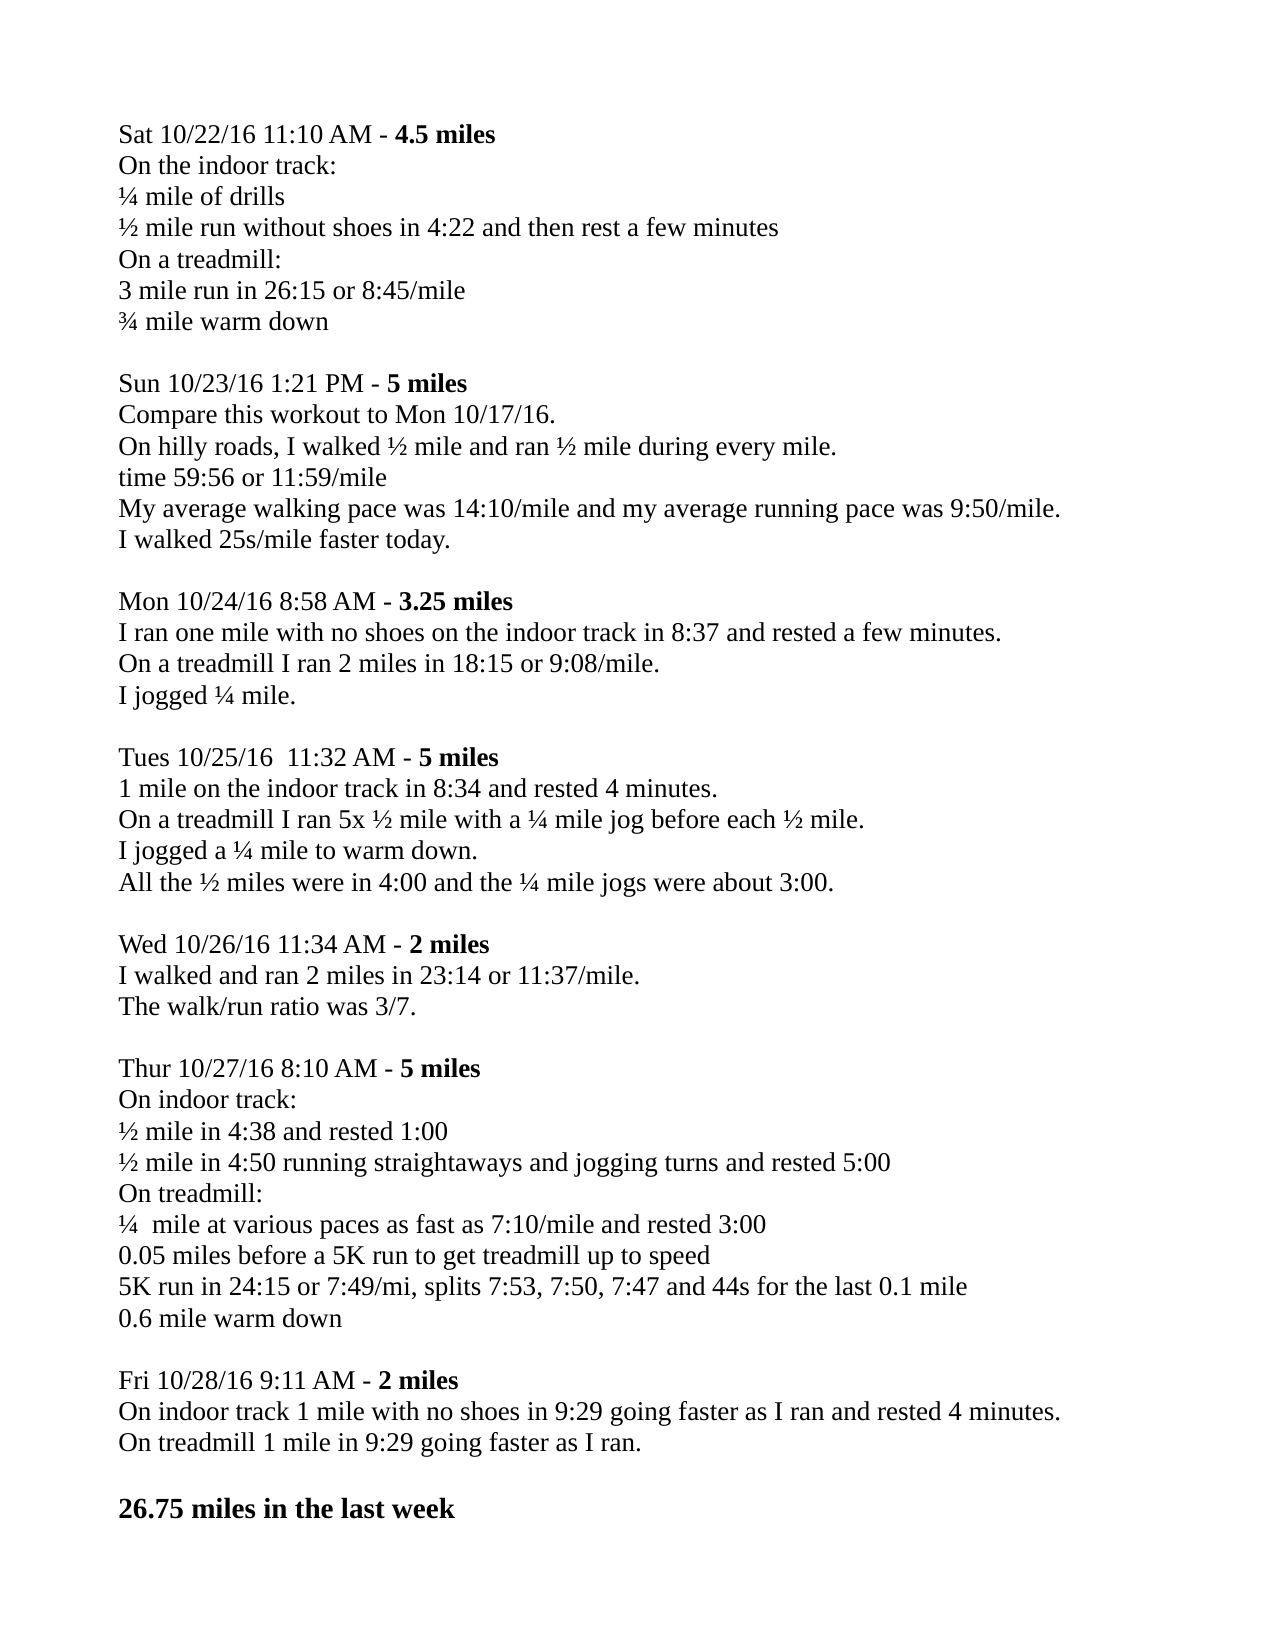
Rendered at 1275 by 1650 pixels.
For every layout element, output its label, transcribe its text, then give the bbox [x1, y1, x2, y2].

text I jogged a ¼ mile to warm down. [118, 834, 1157, 866]
text time 59:56 or 11:59/mile [118, 461, 1157, 492]
text On treadmill 1 mile in 9:29 going faster as I ran. [118, 1426, 1157, 1457]
text ½ mile run without shoes in 4:22 and then rest a few minutes [118, 212, 1157, 243]
text On a treadmill I ran 5x ½ mile with a ¼ mile jog before each ½ mile. [118, 803, 1157, 834]
text Sun 10/23/16 1:21 PM - 5 miles [118, 367, 1157, 398]
text I walked 25s/mile faster today. [118, 523, 1157, 554]
text ¼ mile of drills [118, 180, 1157, 212]
text Compare this workout to Mon 10/17/16. [118, 398, 1157, 429]
text 0.05 miles before a 5K run to get treadmill up to speed [118, 1239, 1157, 1271]
text I jogged ¼ mile. [118, 679, 1157, 710]
text 3 mile run in 26:15 or 8:45/mile [118, 274, 1157, 305]
text Wed 10/26/16 11:34 AM - 2 miles [118, 928, 1157, 959]
text Mon 10/24/16 8:58 AM - 3.25 miles [118, 585, 1157, 616]
text On a treadmill: [118, 243, 1157, 274]
text On treadmill: [118, 1177, 1157, 1208]
text 1 mile on the indoor track in 8:34 and rested 4 minutes. [118, 772, 1157, 803]
text On hilly roads, I walked ½ mile and ran ½ mile during every mile. [118, 429, 1157, 461]
text ½ mile in 4:38 and rested 1:00 [118, 1115, 1157, 1146]
text My average walking pace was 14:10/mile and my average running pace was 9:50/mile. [118, 492, 1157, 523]
text Fri 10/28/16 9:11 AM - 2 miles [118, 1364, 1157, 1395]
text All the ½ miles were in 4:00 and the ¼ mile jogs were about 3:00. [118, 866, 1157, 897]
text Thur 10/27/16 8:10 AM - 5 miles [118, 1052, 1157, 1084]
text Sat 10/22/16 11:10 AM - 4.5 miles [118, 118, 1157, 149]
text ¾ mile warm down [118, 305, 1157, 336]
text On indoor track: [118, 1084, 1157, 1115]
text I walked and ran 2 miles in 23:14 or 11:37/mile. [118, 959, 1157, 990]
text ¼ mile at various paces as fast as 7:10/mile and rested 3:00 [118, 1208, 1157, 1239]
text I ran one mile with no shoes on the indoor track in 8:37 and rested a few minutes. [118, 616, 1157, 648]
text On the indoor track: [118, 149, 1157, 180]
text 26.75 miles in the last week [118, 1491, 1157, 1524]
text Tues 10/25/16 11:32 AM - 5 miles [118, 741, 1157, 772]
text ½ mile in 4:50 running straightaways and jogging turns and rested 5:00 [118, 1146, 1157, 1177]
text 5K run in 24:15 or 7:49/mi, splits 7:53, 7:50, 7:47 and 44s for the last 0.1 mile [118, 1271, 1157, 1302]
text On indoor track 1 mile with no shoes in 9:29 going faster as I ran and rested 4 minutes. [118, 1395, 1157, 1426]
text 0.6 mile warm down [118, 1302, 1157, 1333]
text On a treadmill I ran 2 miles in 18:15 or 9:08/mile. [118, 648, 1157, 679]
text The walk/run ratio was 3/7. [118, 990, 1157, 1021]
